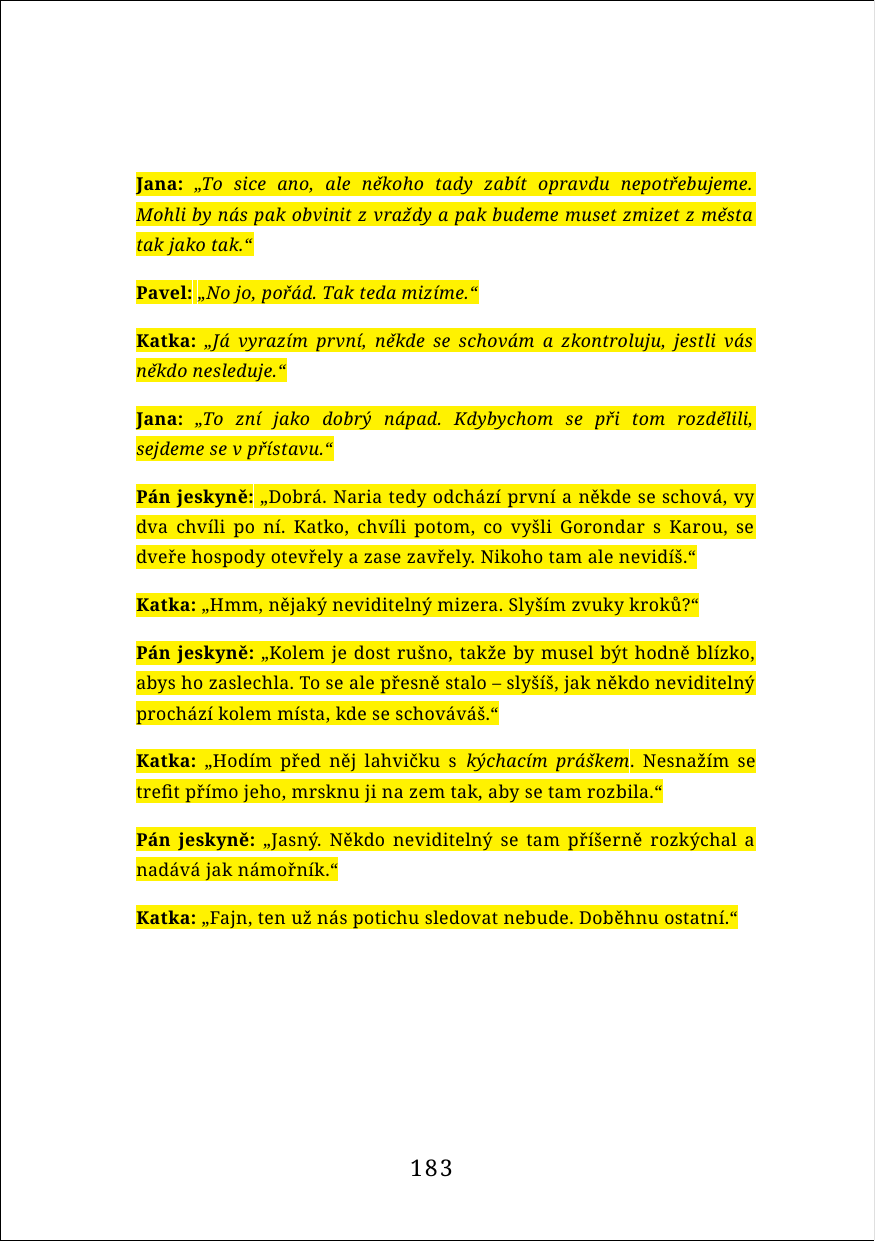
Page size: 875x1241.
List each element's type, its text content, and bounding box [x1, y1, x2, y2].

text Pavel: „No jo, pořád. Tak teda mizíme.“ [136, 280, 756, 304]
text Katka: „Já vyrazím první, někde se schovám a zkontroluju, jestli vás někdo nesleduje.“ [136, 328, 756, 382]
text Katka: „Hodím před něj lahvičku s kýchacím práškem. Nesnažím se trefit přímo jeho, mrsknu ji na zem tak, aby se tam rozbila.“ [136, 749, 756, 803]
text Jana: „To zní jako dobrý nápad. Kdybychom se při tom rozdělili, sejdeme se v přístavu.“ [136, 406, 756, 461]
text Katka: „Fajn, ten už nás potichu sledovat nebude. Doběhnu ostatní.“ [136, 905, 756, 929]
text Katka: „Hmm, nějaký neviditelný mizera. Slyším zvuky kroků?“ [136, 593, 756, 617]
text Pán jeskyně: „Kolem je dost rušno, takže by musel být hodně blízko, abys ho zaslechla. To se ale přesně stalo – slyšíš, jak někdo neviditelný prochází kolem místa, kde se schováváš.“ [136, 641, 756, 725]
text Pán jeskyně: „Jasný. Někdo neviditelný se tam příšerně rozkýchal a nadává jak námořník.“ [136, 827, 756, 881]
text Pán jeskyně: „Dobrá. Naria tedy odchází první a někde se schová, vy dva chvíli po ní. Katko, chvíli potom, co vyšli Gorondar s Karou, se dveře hospody otevřely a zase zavřely. Nikoho tam ale nevidíš.“ [136, 484, 756, 569]
text Jana: „To sice ano, ale někoho tady zabít opravdu nepotřebujeme. Mohli by nás pak obvinit z vraždy a pak budeme muset zmizet z města tak jako tak.“ [136, 172, 756, 256]
